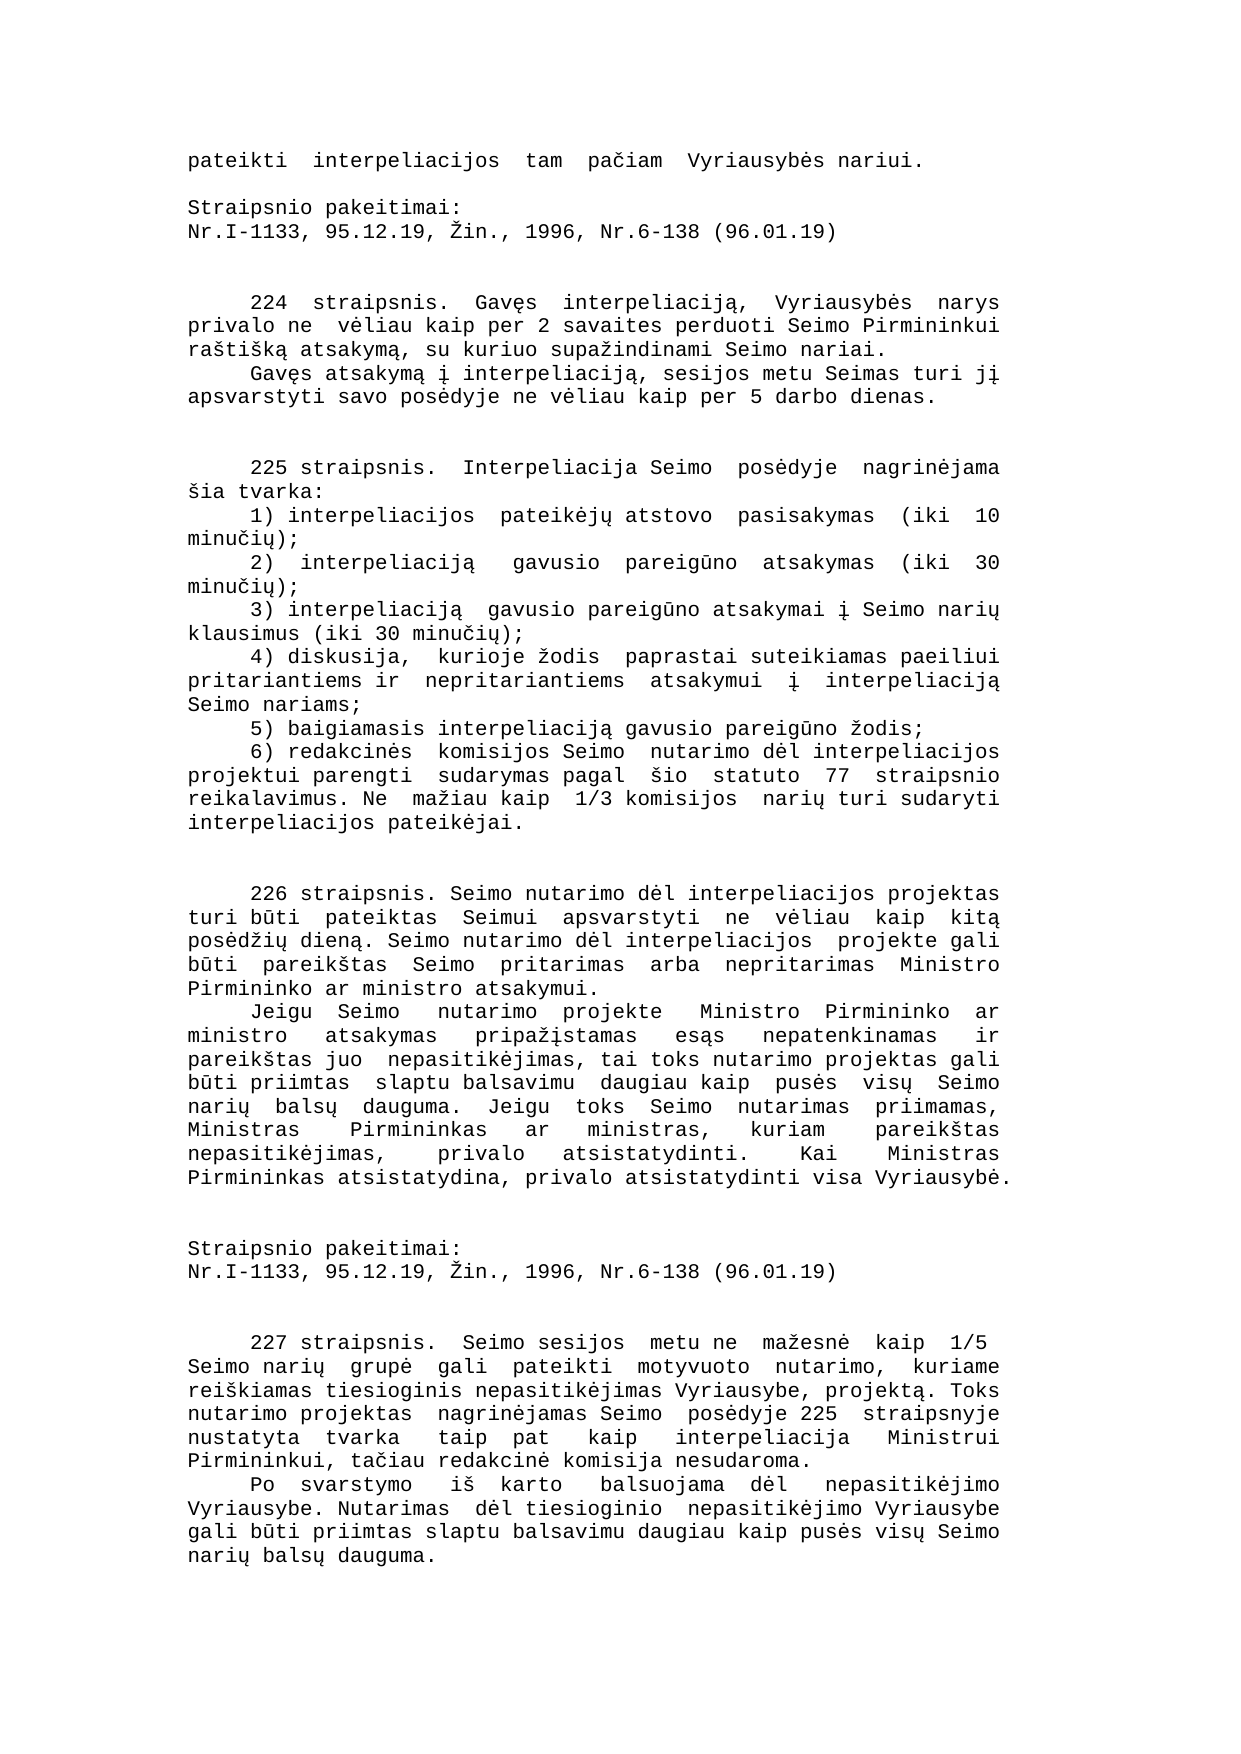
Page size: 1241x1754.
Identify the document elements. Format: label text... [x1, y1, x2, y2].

text 227 straipsnis. Seimo sesijos metu ne mažesnė kaip 1/5 [187, 1332, 1053, 1356]
text būti pareikštas Seimo pritarimas arba nepritarimas Ministro [187, 954, 1053, 978]
text Po svarstymo iš karto balsuojama dėl nepasitikėjimo [187, 1474, 1053, 1498]
text pateikti interpeliacijos tam pačiam Vyriausybės nariui. [187, 150, 1053, 174]
text 226 straipsnis. Seimo nutarimo dėl interpeliacijos projektas [187, 883, 1053, 907]
text Nr.I-1133, 95.12.19, Žin., 1996, Nr.6-138 (96.01.19) [187, 221, 1053, 244]
text interpeliacijos pateikėjai. [187, 812, 1053, 836]
text gali būti priimtas slaptu balsavimu daugiau kaip pusės visų Seimo [187, 1521, 1053, 1545]
text Pirmininko ar ministro atsakymui. [187, 978, 1053, 1001]
text raštišką atsakymą, su kuriuo supažindinami Seimo nariai. [187, 339, 1053, 363]
text nustatyta tvarka taip pat kaip interpeliacija Ministrui [187, 1427, 1053, 1451]
text klausimus (iki 30 minučių); [187, 623, 1053, 647]
text Gavęs atsakymą į interpeliaciją, sesijos metu Seimas turi jį [187, 363, 1053, 386]
text Nr.I-1133, 95.12.19, Žin., 1996, Nr.6-138 (96.01.19) [187, 1261, 1053, 1285]
text posėdžių dieną. Seimo nutarimo dėl interpeliacijos projekte gali [187, 930, 1053, 954]
text reiškiamas tiesioginis nepasitikėjimas Vyriausybe, projektą. Toks [187, 1379, 1053, 1403]
text Straipsnio pakeitimai: [187, 197, 1053, 221]
text pritariantiems ir nepritariantiems atsakymui į interpeliaciją [187, 670, 1053, 694]
text nutarimo projektas nagrinėjamas Seimo posėdyje 225 straipsnyje [187, 1403, 1053, 1427]
text reikalavimus. Ne mažiau kaip 1/3 komisijos narių turi sudaryti [187, 788, 1053, 812]
text 1) interpeliacijos pateikėjų atstovo pasisakymas (iki 10 [187, 505, 1053, 528]
text 2) interpeliaciją gavusio pareigūno atsakymas (iki 30 [187, 552, 1053, 576]
text turi būti pateiktas Seimui apsvarstyti ne vėliau kaip kitą [187, 907, 1053, 930]
text būti priimtas slaptu balsavimu daugiau kaip pusės visų Seimo [187, 1072, 1053, 1096]
text minučių); [187, 576, 1053, 599]
text Vyriausybe. Nutarimas dėl tiesioginio nepasitikėjimo Vyriausybe [187, 1498, 1053, 1521]
text Pirmininkas atsistatydina, privalo atsistatydinti visa Vyriausybė. [187, 1167, 1053, 1190]
text projektui parengti sudarymas pagal šio statuto 77 straipsnio [187, 765, 1053, 788]
text Pirmininkui, tačiau redakcinė komisija nesudaroma. [187, 1451, 1053, 1474]
text privalo ne vėliau kaip per 2 savaites perduoti Seimo Pirmininkui [187, 316, 1053, 339]
text 5) baigiamasis interpeliaciją gavusio pareigūno žodis; [187, 717, 1053, 741]
text Ministras Pirmininkas ar ministras, kuriam pareikštas [187, 1119, 1053, 1143]
text 224 straipsnis. Gavęs interpeliaciją, Vyriausybės narys [187, 292, 1053, 316]
text Seimo narių grupė gali pateikti motyvuoto nutarimo, kuriame [187, 1356, 1053, 1379]
text narių balsų dauguma. Jeigu toks Seimo nutarimas priimamas, [187, 1096, 1053, 1119]
text 4) diskusija, kurioje žodis paprastai suteikiamas paeiliui [187, 647, 1053, 670]
text šia tvarka: [187, 481, 1053, 505]
text minučių); [187, 528, 1053, 552]
text 6) redakcinės komisijos Seimo nutarimo dėl interpeliacijos [187, 741, 1053, 765]
text Jeigu Seimo nutarimo projekte Ministro Pirmininko ar [187, 1001, 1053, 1025]
text nepasitikėjimas, privalo atsistatydinti. Kai Ministras [187, 1143, 1053, 1167]
text ministro atsakymas pripažįstamas esąs nepatenkinamas ir [187, 1025, 1053, 1048]
text Seimo nariams; [187, 694, 1053, 717]
text Straipsnio pakeitimai: [187, 1238, 1053, 1261]
text narių balsų dauguma. [187, 1545, 1053, 1569]
text 225 straipsnis. Interpeliacija Seimo posėdyje nagrinėjama [187, 457, 1053, 481]
text apsvarstyti savo posėdyje ne vėliau kaip per 5 darbo dienas. [187, 386, 1053, 410]
text pareikštas juo nepasitikėjimas, tai toks nutarimo projektas gali [187, 1048, 1053, 1072]
text 3) interpeliaciją gavusio pareigūno atsakymai į Seimo narių [187, 599, 1053, 623]
